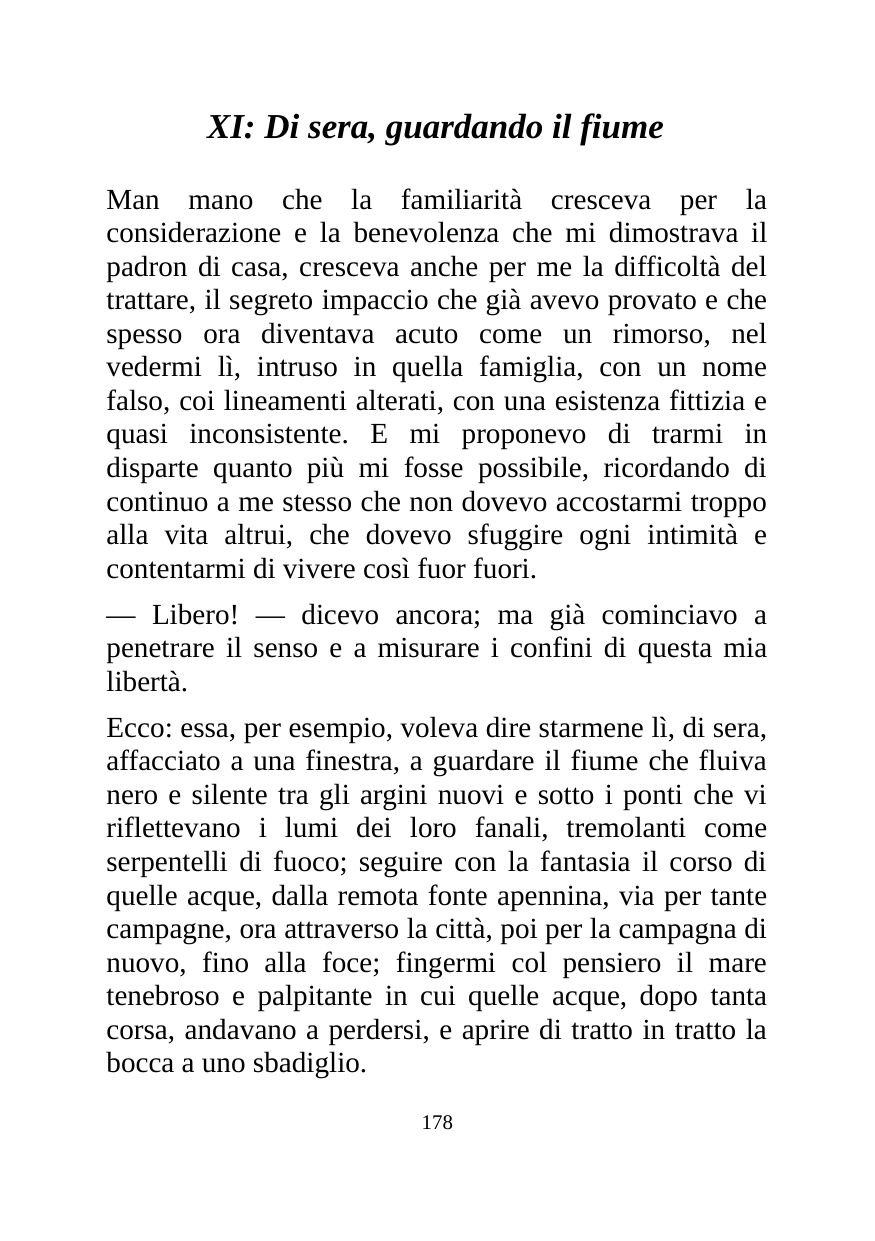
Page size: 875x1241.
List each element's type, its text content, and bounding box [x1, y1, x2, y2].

subtitle XI: Di sera, guardando il fiume [106, 106, 768, 146]
text Ecco: essa, per esempio, voleva dire starmene lì, di sera, affacciato a una finestra, a guardare il fiume che fluiva nero e silente tra gli argini nuovi e sotto i ponti che vi riflettevano i lumi dei loro fanali, tremolanti come serpentelli di fuoco; seguire con la fantasia il corso di quelle acque, dalla remota fonte apennina, via per tante campagne, ora attraverso la città, poi per la campagna di nuovo, fino alla foce; fingermi col pensiero il mare tenebroso e palpitante in cui quelle acque, dopo tanta corsa, andavano a perdersi, e aprire di tratto in tratto la bocca a uno sbadiglio. [106, 710, 768, 1079]
text — Libero! — dicevo ancora; ma già cominciavo a penetrare il senso e a misurare i confini di questa mia libertà. [106, 597, 768, 697]
text Man mano che la familiarità cresceva per la considerazione e la benevolenza che mi dimostrava il padron di casa, cresceva anche per me la difficoltà del trattare, il segreto impaccio che già avevo provato e che spesso ora diventava acuto come un rimorso, nel vedermi lì, intruso in quella famiglia, con un nome falso, coi lineamenti alterati, con una esistenza fittizia e quasi inconsistente. E mi proponevo di trarmi in disparte quanto più mi fosse possibile, ricordando di continuo a me stesso che non dovevo accostarmi troppo alla vita altrui, che dovevo sfuggire ogni intimità e contentarmi di vivere così fuor fuori. [106, 182, 768, 584]
